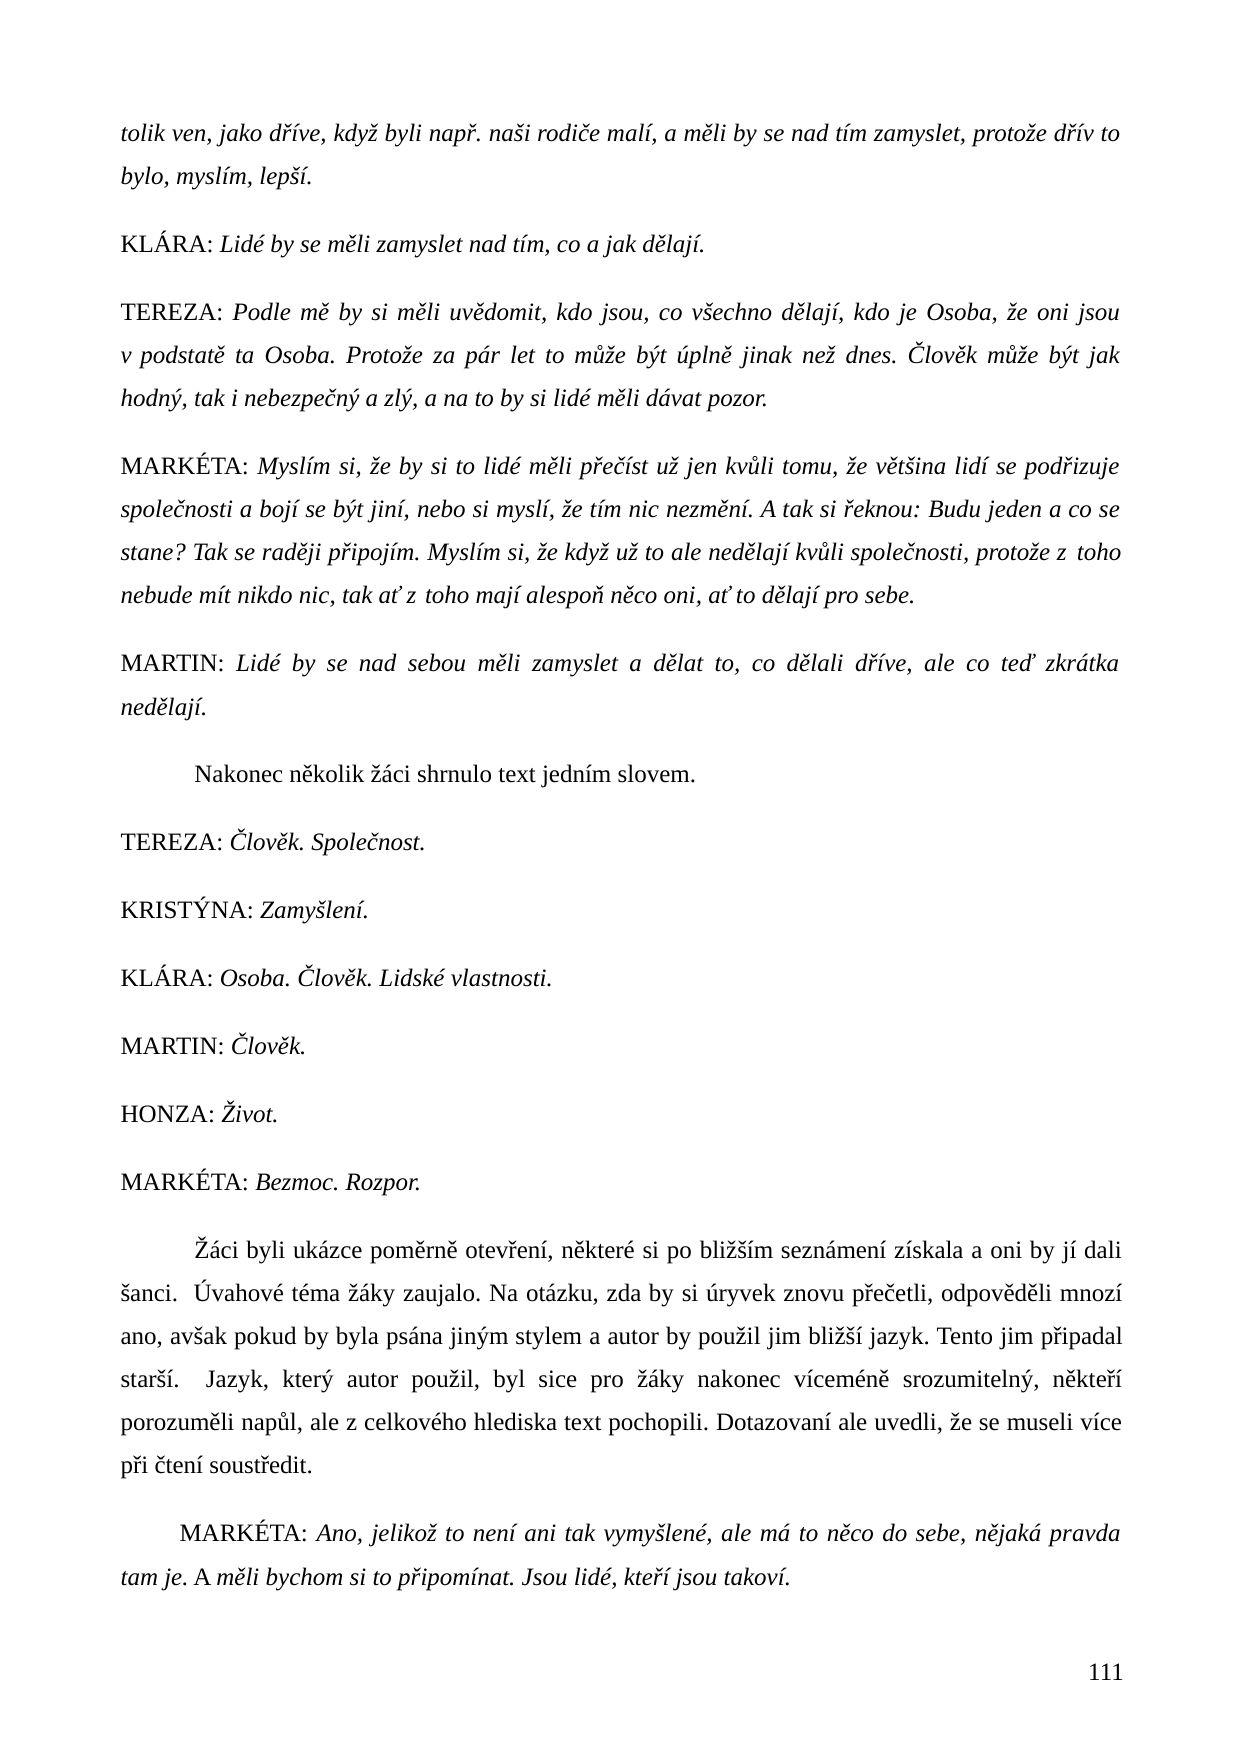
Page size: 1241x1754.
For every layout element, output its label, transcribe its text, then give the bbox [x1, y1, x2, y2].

text MARKÉTA: Bezmoc. Rozpor. [120, 1167, 1123, 1196]
text KLÁRA: Lidé by se měli zamyslet nad tím, co a jak dělají. [120, 229, 1123, 258]
text MARTIN: Lidé by se nad sebou měli zamyslet a dělat to, co dělali dříve, ale co teď zkrátka nedělají. [120, 648, 1123, 720]
text KLÁRA: Osoba. Člověk. Lidské vlastnosti. [120, 963, 1123, 992]
text Nakonec několik žáci shrnulo text jedním slovem. [120, 759, 1123, 788]
text MARKÉTA: Myslím si, že by si to lidé měli přečíst už jen kvůli tomu, že většina lidí se podřizuje společnosti a bojí se být jiní, nebo si myslí, že tím nic nezmění. A tak si řeknou: Budu jeden a co se stane? Tak se raději připojím. Myslím si, že když už to ale nedělají kvůli společnosti, protože z toho nebude mít nikdo nic, tak ať z toho mají alespoň něco oni, ať to dělají pro sebe. [120, 451, 1123, 609]
text HONZA: Život. [120, 1099, 1123, 1128]
text TEREZA: Podle mě by si měli uvědomit, kdo jsou, co všechno dělají, kdo je Osoba, že oni jsou v podstatě ta Osoba. Protože za pár let to může být úplně jinak než dnes. Člověk může být jak hodný, tak i nebezpečný a zlý, a na to by si lidé měli dávat pozor. [120, 297, 1123, 412]
text MARKÉTA: Ano, jelikož to není ani tak vymyšlené, ale má to něco do sebe, nějaká pravda tam je. A měli bychom si to připomínat. Jsou lidé, kteří jsou takoví. [120, 1518, 1123, 1590]
text KRISTÝNA: Zamyšlení. [120, 895, 1123, 924]
text tolik ven, jako dříve, když byli např. naši rodiče malí, a měli by se nad tím zamyslet, protože dřív to bylo, myslím, lepší. [120, 118, 1123, 190]
text MARTIN: Člověk. [120, 1031, 1123, 1060]
text Žáci byli ukázce poměrně otevření, některé si po bližším seznámení získala a oni by jí dali šanci. Úvahové téma žáky zaujalo. Na otázku, zda by si úryvek znovu přečetli, odpověděli mnozí ano, avšak pokud by byla psána jiným stylem a autor by použil jim bližší jazyk. Tento jim připadal starší. Jazyk, který autor použil, byl sice pro žáky nakonec víceméně srozumitelný, někteří porozuměli napůl, ale z celkového hlediska text pochopili. Dotazovaní ale uvedli, že se museli více při čtení soustředit. [120, 1235, 1123, 1479]
text TEREZA: Člověk. Společnost. [120, 827, 1123, 856]
